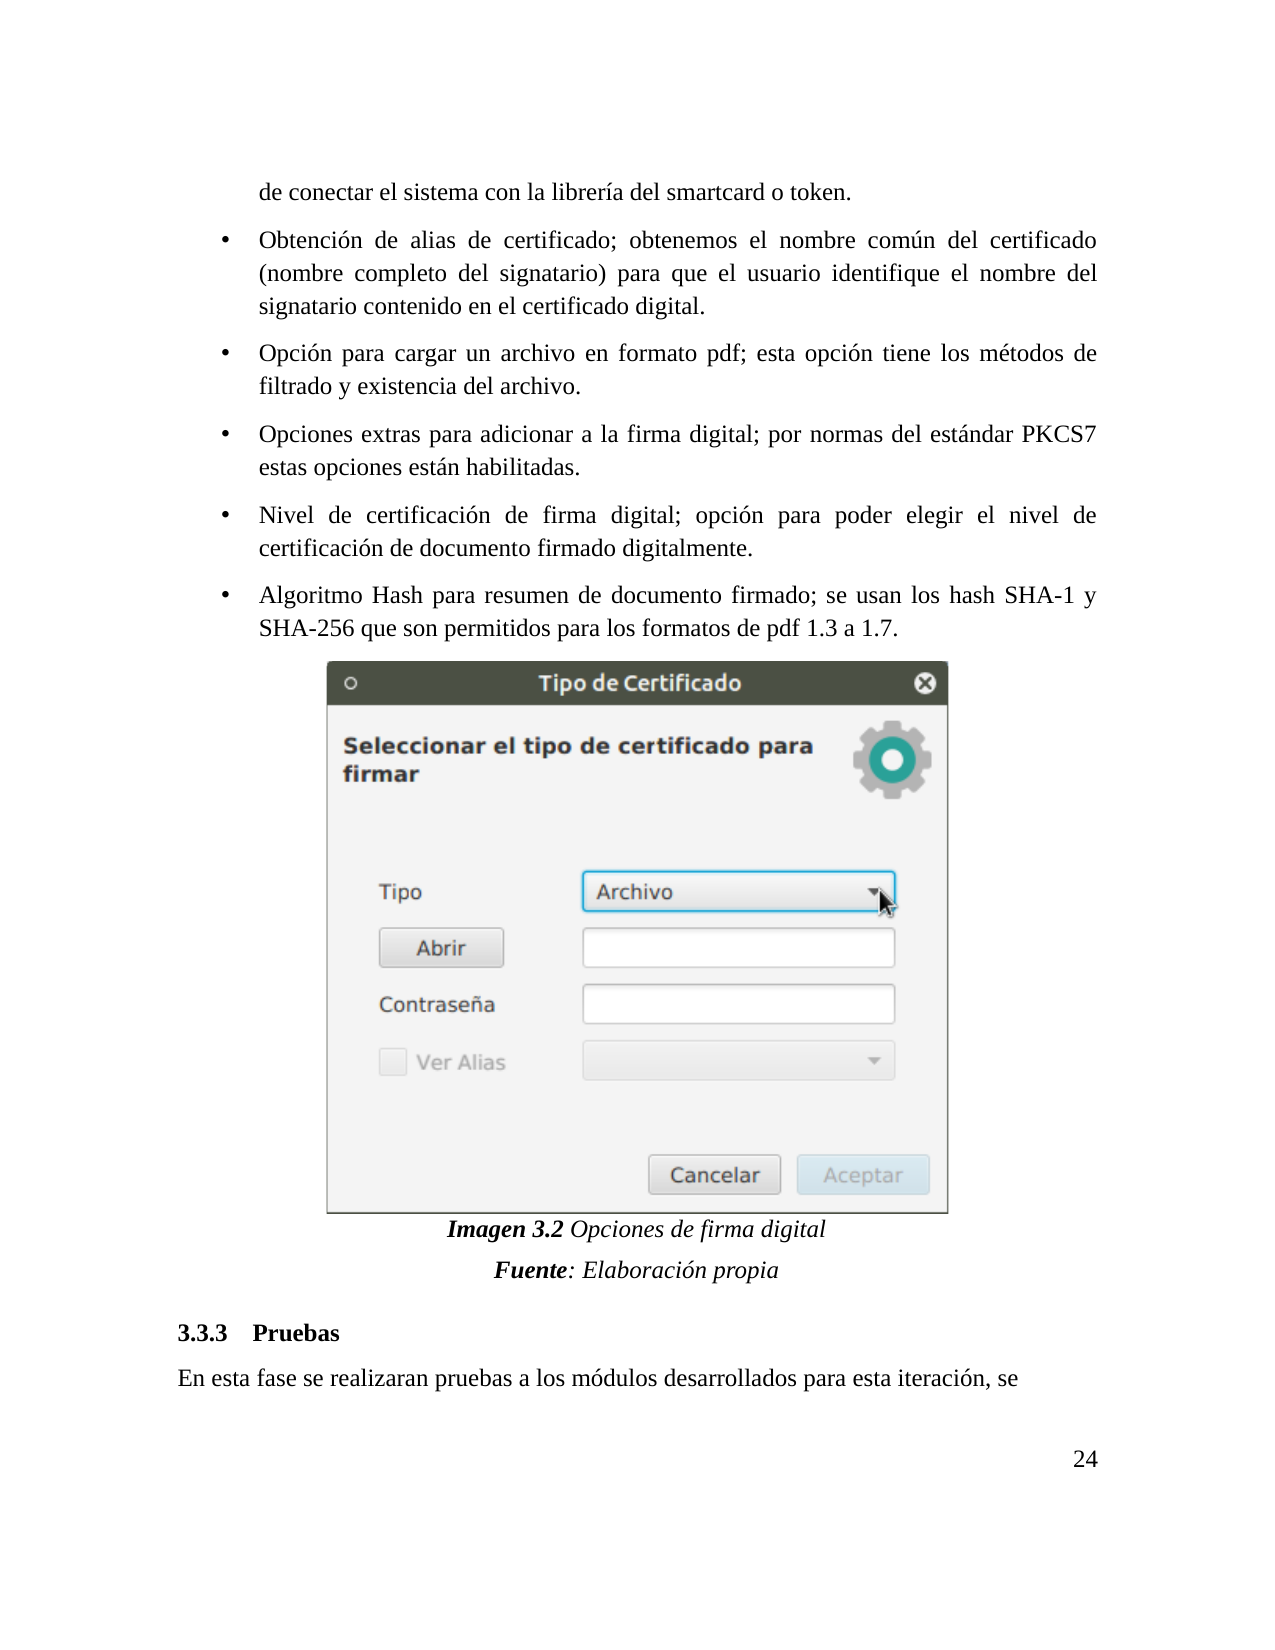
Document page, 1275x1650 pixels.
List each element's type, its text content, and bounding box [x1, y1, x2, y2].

list Algoritmo Hash para resumen de documento firmado; se usan los hash SHA-1 y SHA-256 que son permitidos para los formatos de pdf 1.3 a 1.7. [221, 580, 1098, 642]
subtitle Pruebas [177, 1317, 1098, 1346]
text Fuente: Elaboración propia [327, 1255, 948, 1284]
list Obtención de alias de certificado; obtenemos el nombre común del certificado (nombre completo del signatario) para que el usuario identifique el nombre del signatario contenido en el certificado digital. [221, 225, 1098, 319]
list Opción para cargar un archivo en formato pdf; esta opción tiene los métodos de filtrado y existencia del archivo. [221, 338, 1098, 400]
list de conectar el sistema con la librería del smartcard o token. [221, 177, 1098, 206]
picture [326, 661, 949, 1214]
text Imagen 3.2 Opciones de firma digital [327, 1214, 948, 1243]
list Opciones extras para adicionar a la firma digital; por normas del estándar PKCS7 estas opciones están habilitadas. [221, 419, 1098, 481]
list Nivel de certificación de firma digital; opción para poder elegir el nivel de certificación de documento firmado digitalmente. [221, 500, 1098, 561]
text En esta fase se realizaran pruebas a los módulos desarrollados para esta iteración, se [177, 1363, 1098, 1392]
